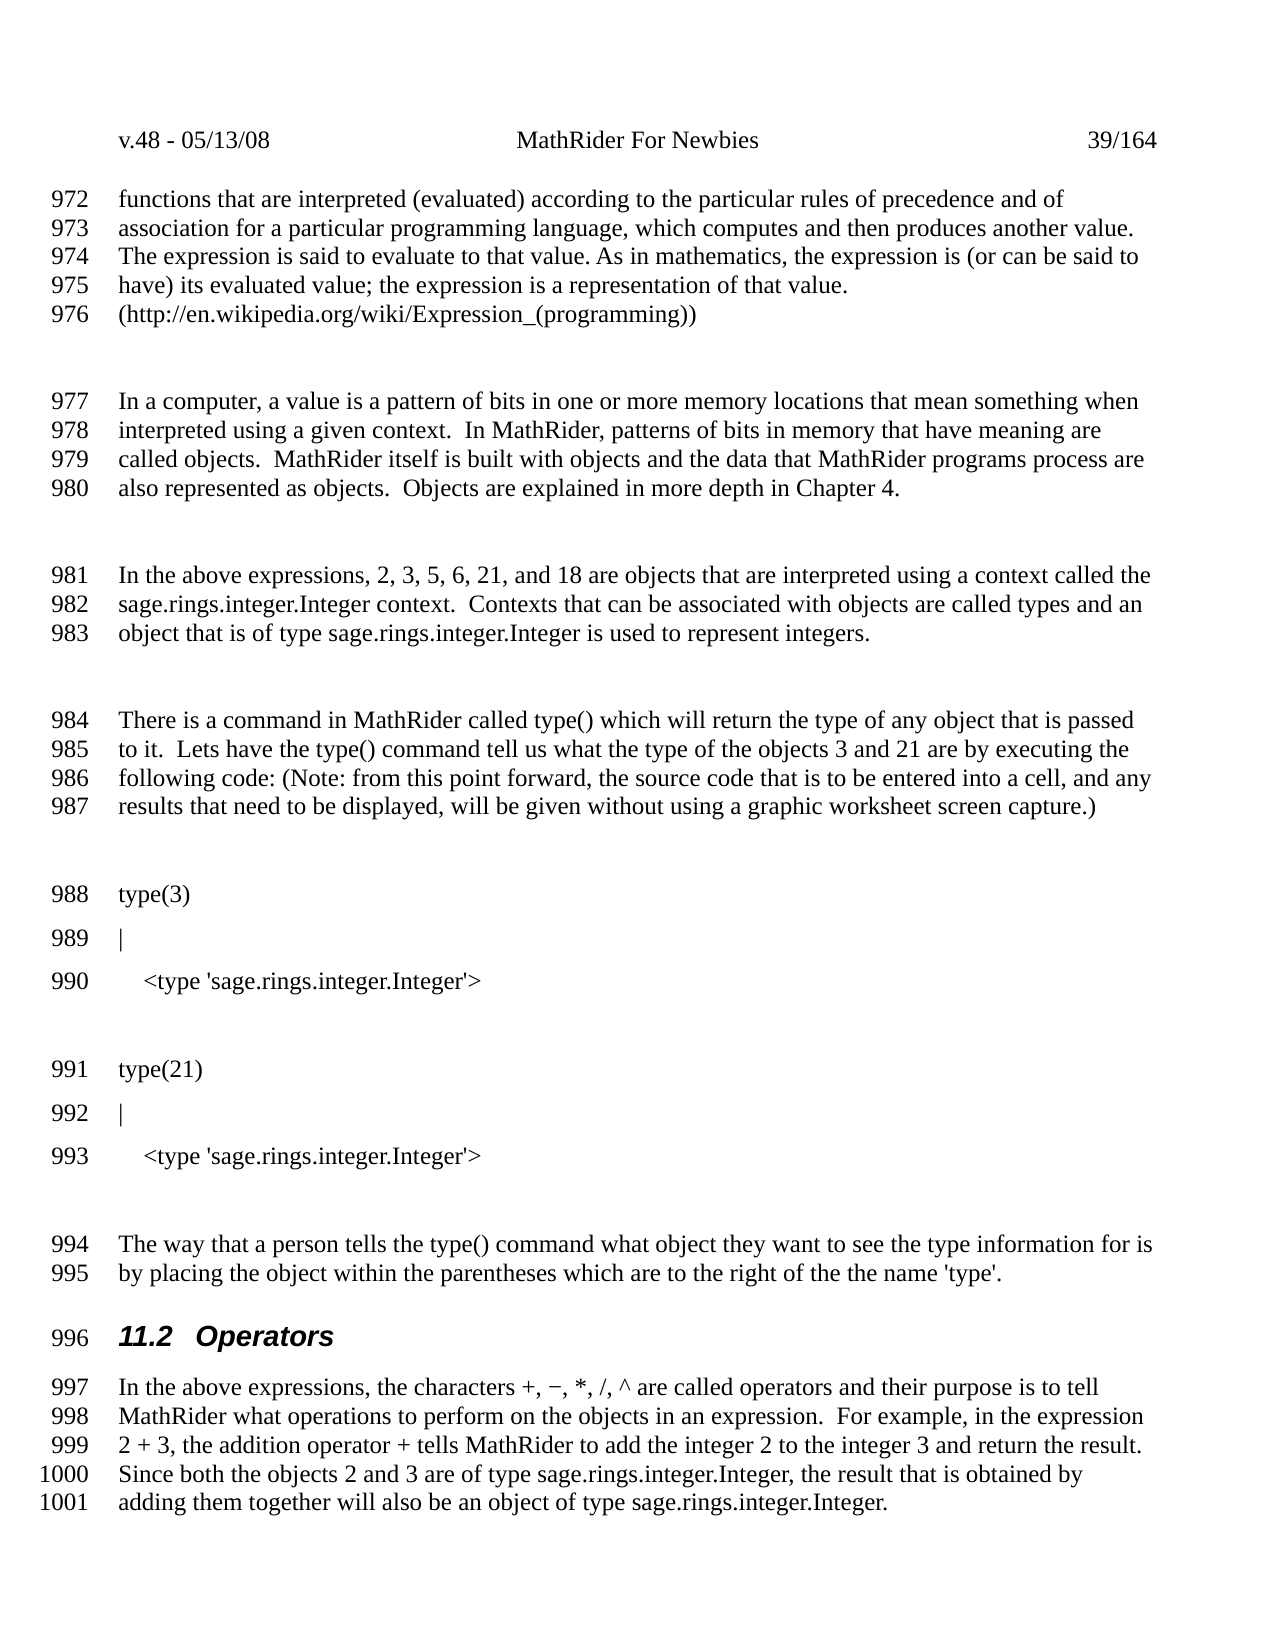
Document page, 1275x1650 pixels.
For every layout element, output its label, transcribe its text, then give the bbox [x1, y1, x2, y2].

subtitle Operators [118, 1319, 1157, 1352]
text type(3) [118, 879, 1157, 908]
text | [118, 1098, 1157, 1126]
text <type 'sage.rings.integer.Integer'> [118, 966, 1157, 995]
text In the above expressions, the characters +, −, *, /, ^ are called operators and their purpose is to tell MathRider what operations to perform on the objects in an expression. For example, in the expression 2 + 3, the addition operator + tells MathRider to add the integer 2 to the integer 3 and return the result. Since both the objects 2 and 3 are of type sage.rings.integer.Integer, the result that is obtained by adding them together will also be an object of type sage.rings.integer.Integer. [118, 1372, 1157, 1516]
text There is a command in MathRider called type() which will return the type of any object that is passed to it. Lets have the type() command tell us what the type of the objects 3 and 21 are by executing the following code: (Note: from this point forward, the source code that is to be entered into a cell, and any results that need to be displayed, will be given without using a graphic worksheet screen capture.) [118, 705, 1157, 820]
text <type 'sage.rings.integer.Integer'> [118, 1141, 1157, 1170]
text The way that a person tells the type() command what object they want to see the type information for is by placing the object within the parentheses which are to the right of the the name 'type'. [118, 1229, 1157, 1286]
text In a computer, a value is a pattern of bits in one or more memory locations that mean something when interpreted using a given context. In MathRider, patterns of bits in memory that have meaning are called objects. MathRider itself is built with objects and the data that MathRider programs process are also represented as objects. Objects are explained in more depth in Chapter 4. [118, 386, 1157, 501]
text type(21) [118, 1054, 1157, 1083]
text | [118, 923, 1157, 951]
text functions that are interpreted (evaluated) according to the particular rules of precedence and of association for a particular programming language, which computes and then produces another value. The expression is said to evaluate to that value. As in mathematics, the expression is (or can be said to have) its evaluated value; the expression is a representation of that value. (http://en.wikipedia.org/wiki/Expression_(programming)) [118, 184, 1157, 328]
text In the above expressions, 2, 3, 5, 6, 21, and 18 are objects that are interpreted using a context called the sage.rings.integer.Integer context. Contexts that can be associated with objects are called types and an object that is of type sage.rings.integer.Integer is used to represent integers. [118, 560, 1157, 646]
